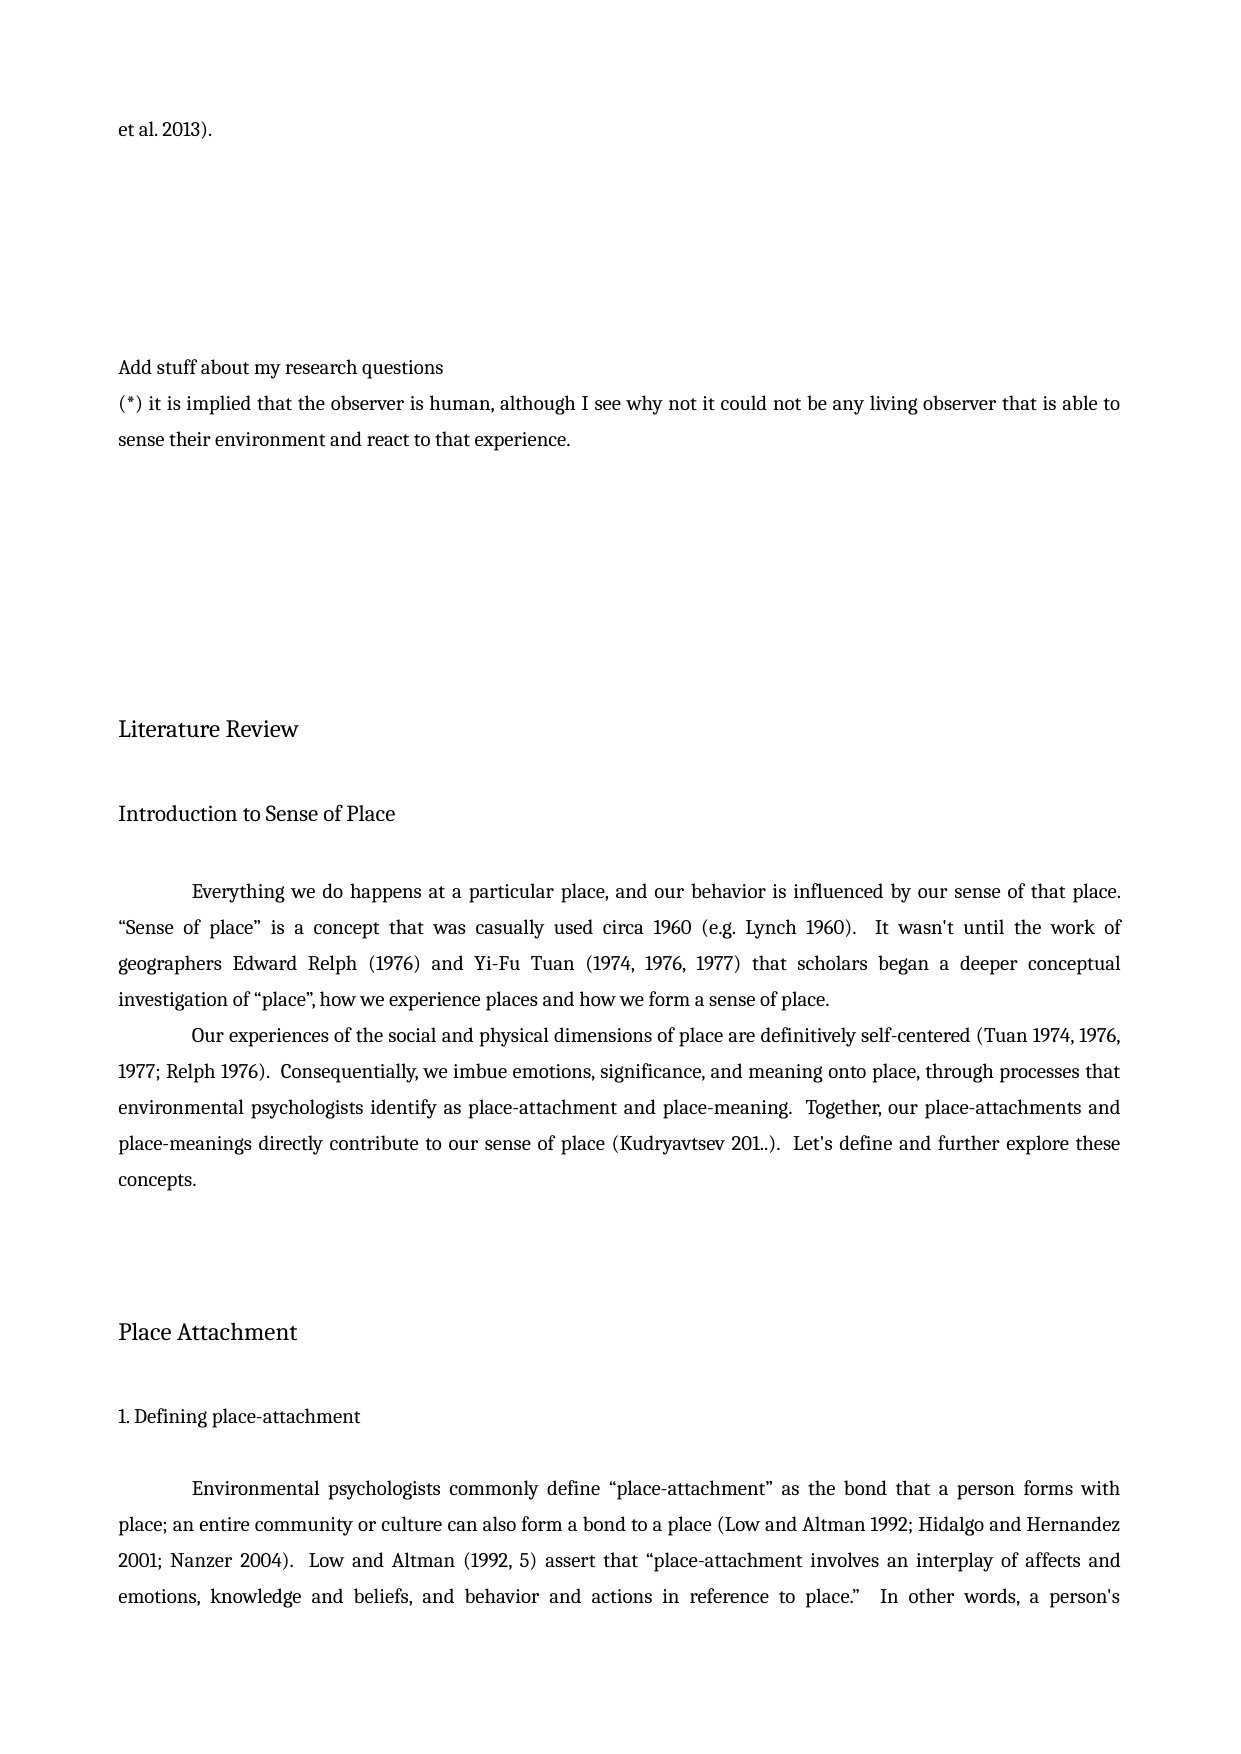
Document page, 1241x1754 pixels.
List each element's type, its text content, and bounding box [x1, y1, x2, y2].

text Literature Review [118, 715, 1122, 743]
text 1. Defining place-attachment [118, 1404, 1122, 1428]
text et al. 2013). [118, 118, 1122, 142]
text Our experiences of the social and physical dimensions of place are definitively self-centered (Tuan 1974, 1976, 1977; Relph 1976). Consequentially, we imbue emotions, significance, and meaning onto place, through processes that environmental psychologists identify as place-attachment and place-meaning. Together, our place-attachments and place-meanings directly contribute to our sense of place (Kudryavtsev 201..). Let's define and further explore these concepts. [118, 1024, 1122, 1191]
text Add stuff about my research questions [118, 355, 1122, 379]
text (*) it is implied that the observer is human, although I see why not it could not be any living observer that is able to sense their environment and react to that experience. [118, 391, 1122, 451]
text Everything we do happens at a particular place, and our behavior is influenced by our sense of that place. “Sense of place” is a concept that was casually used circa 1960 (e.g. Lynch 1960). It wasn't until the work of geographers Edward Relph (1976) and Yi-Fu Tuan (1974, 1976, 1977) that scholars began a deeper conceptual investigation of “place”, how we experience places and how we form a sense of place. [118, 880, 1122, 1012]
text Place Attachment [118, 1318, 1122, 1347]
text Environmental psychologists commonly define “place-attachment” as the bond that a person forms with place; an entire community or culture can also form a bond to a place (Low and Altman 1992; Hidalgo and Hernandez 2001; Nanzer 2004). Low and Altman (1992, 5) assert that “place-attachment involves an interplay of affects and emotions, knowledge and beliefs, and behavior and actions in reference to place.” In other words, a person's [118, 1476, 1122, 1608]
text Introduction to Sense of Place [118, 801, 1122, 827]
